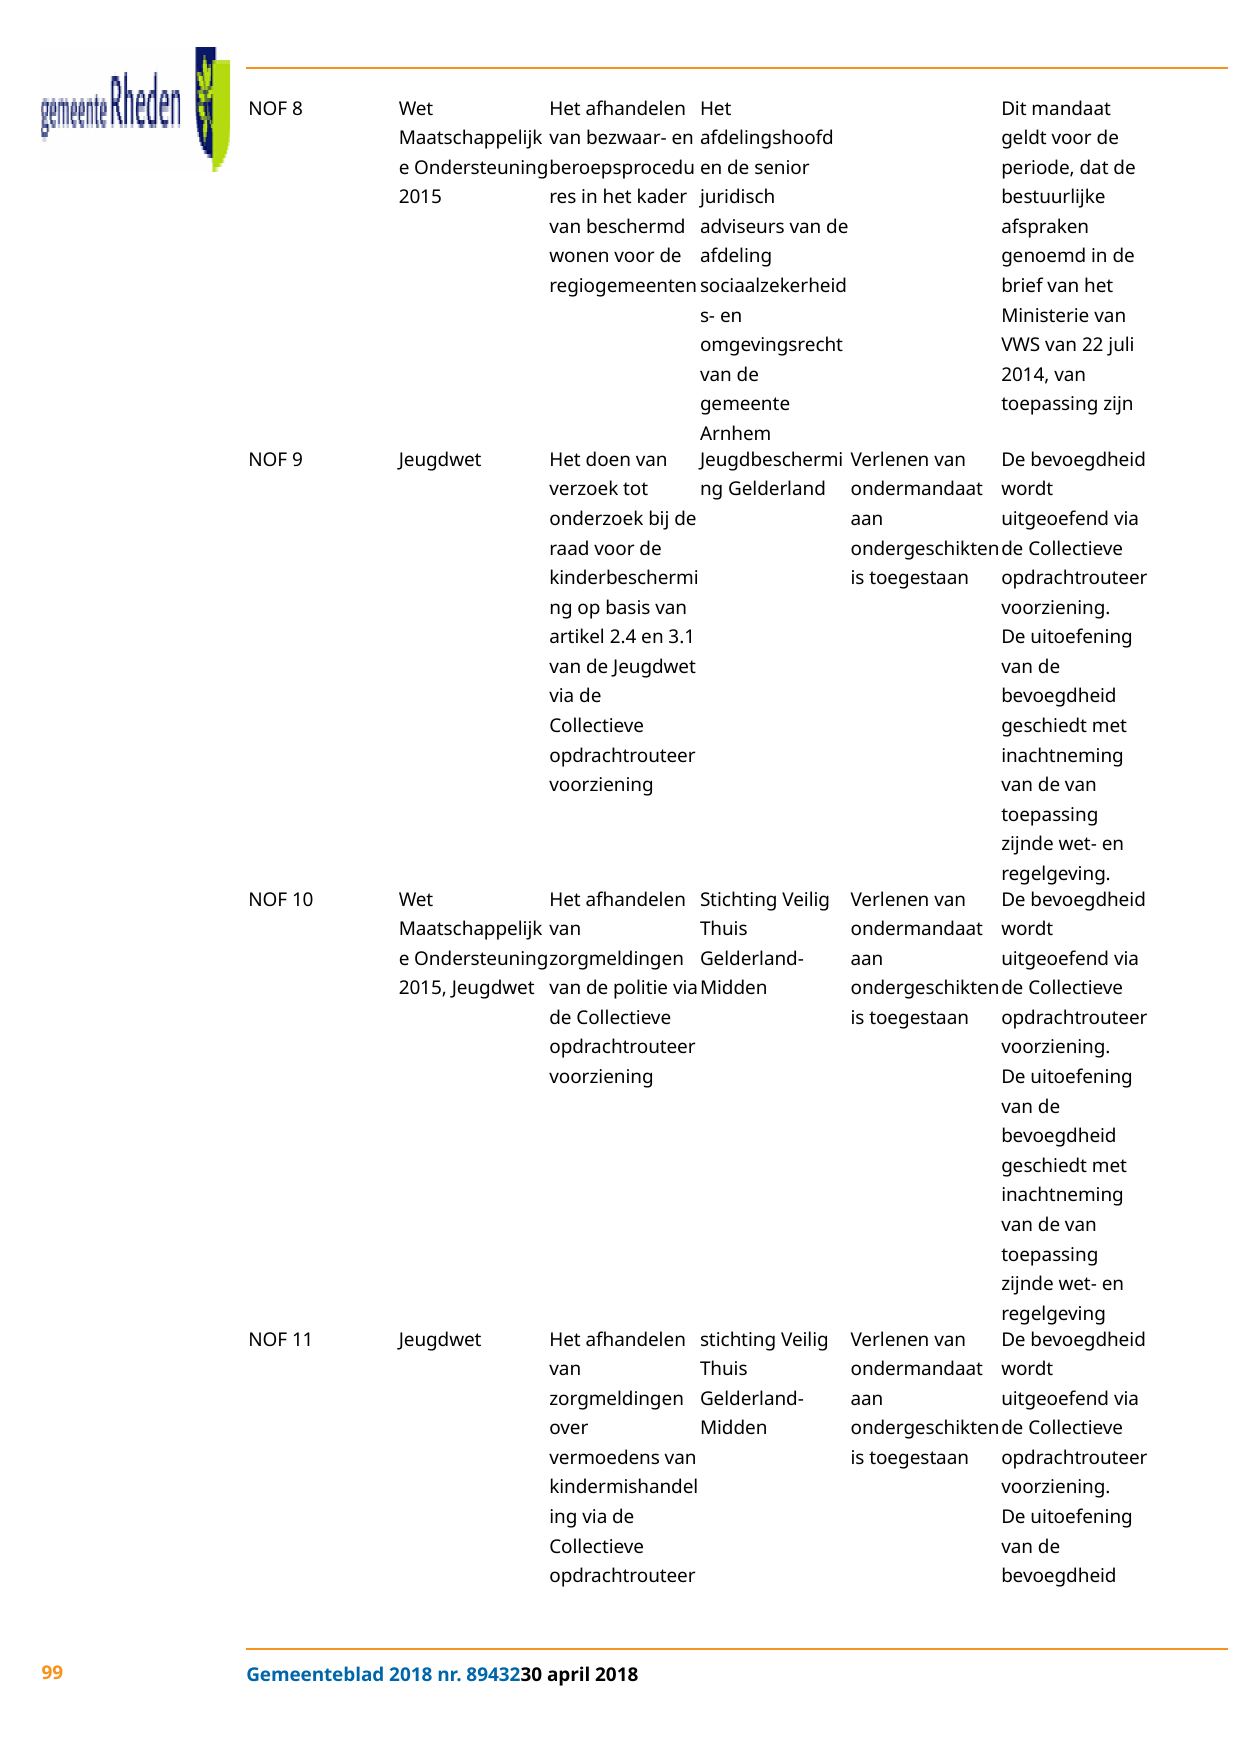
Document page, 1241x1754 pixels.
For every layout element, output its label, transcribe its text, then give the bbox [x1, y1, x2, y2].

table_cell Dit mandaat geldt voor de periode, dat de bestuurlijke afspraken genoemd in de brief van het Ministerie van VWS van 22 juli 2014, van toepassing zijn [1001, 95, 1152, 446]
table_cell Verlenen van ondermandaat aan ondergeschikten is toegestaan [850, 1326, 1001, 1588]
table_cell Het doen van verzoek tot onderzoek bij de raad voor de kinderbescherming op basis van artikel 2.4 en 3.1 van de Jeugdwet via de Collectieve opdrachtrouteervoorziening [549, 446, 700, 886]
table_cell Jeugdwet [399, 1326, 549, 1588]
table_cell NOF 8 [248, 95, 398, 446]
table_cell Verlenen van ondermandaat aan ondergeschikten is toegestaan [850, 886, 1001, 1326]
table_cell NOF 11 [248, 1326, 398, 1588]
table_cell Jeugdbescherming Gelderland [700, 446, 850, 886]
table_cell Verlenen van ondermandaat aan ondergeschikten is toegestaan [850, 446, 1001, 886]
table_cell [850, 95, 1001, 446]
table_cell Het afdelingshoofd en de senior juridisch adviseurs van de afdeling sociaalzekerheids- en omgevingsrecht van de gemeente Arnhem [700, 95, 850, 446]
table_cell NOF 10 [248, 886, 398, 1326]
table_cell Wet Maatschappelijke Ondersteuning 2015, Jeugdwet [399, 886, 549, 1326]
table_cell Het afhandelen van zorgmeldingen over vermoedens van kindermishandeling via de Collectieve opdrachtrouteer [549, 1326, 700, 1588]
table_cell stichting Veilig Thuis Gelderland-Midden [700, 1326, 850, 1588]
table_cell De bevoegdheid wordt uitgeoefend via de Collectieve opdrachtrouteervoorziening. De uitoefening van de bevoegdheid geschiedt met inachtneming van de van toepassing zijnde wet- en regelgeving. [1001, 446, 1152, 886]
table_cell Het afhandelen van bezwaar- en beroepsprocedures in het kader van beschermd wonen voor de regiogemeenten [549, 95, 700, 446]
table_cell Wet Maatschappelijke Ondersteuning 2015 [399, 95, 549, 446]
table_cell De bevoegdheid wordt uitgeoefend via de Collectieve opdrachtrouteervoorziening. De uitoefening van de bevoegdheid [1001, 1326, 1152, 1588]
picture [41, 47, 231, 172]
table_cell Jeugdwet [399, 446, 549, 886]
table_cell De bevoegdheid wordt uitgeoefend via de Collectieve opdrachtrouteervoorziening. De uitoefening van de bevoegdheid geschiedt met inachtneming van de van toepassing zijnde wet- en regelgeving [1001, 886, 1152, 1326]
table_cell Het afhandelen van zorgmeldingen van de politie via de Collectieve opdrachtrouteervoorziening [549, 886, 700, 1326]
table_cell NOF 9 [248, 446, 398, 886]
table_cell Stichting Veilig Thuis Gelderland-Midden [700, 886, 850, 1326]
